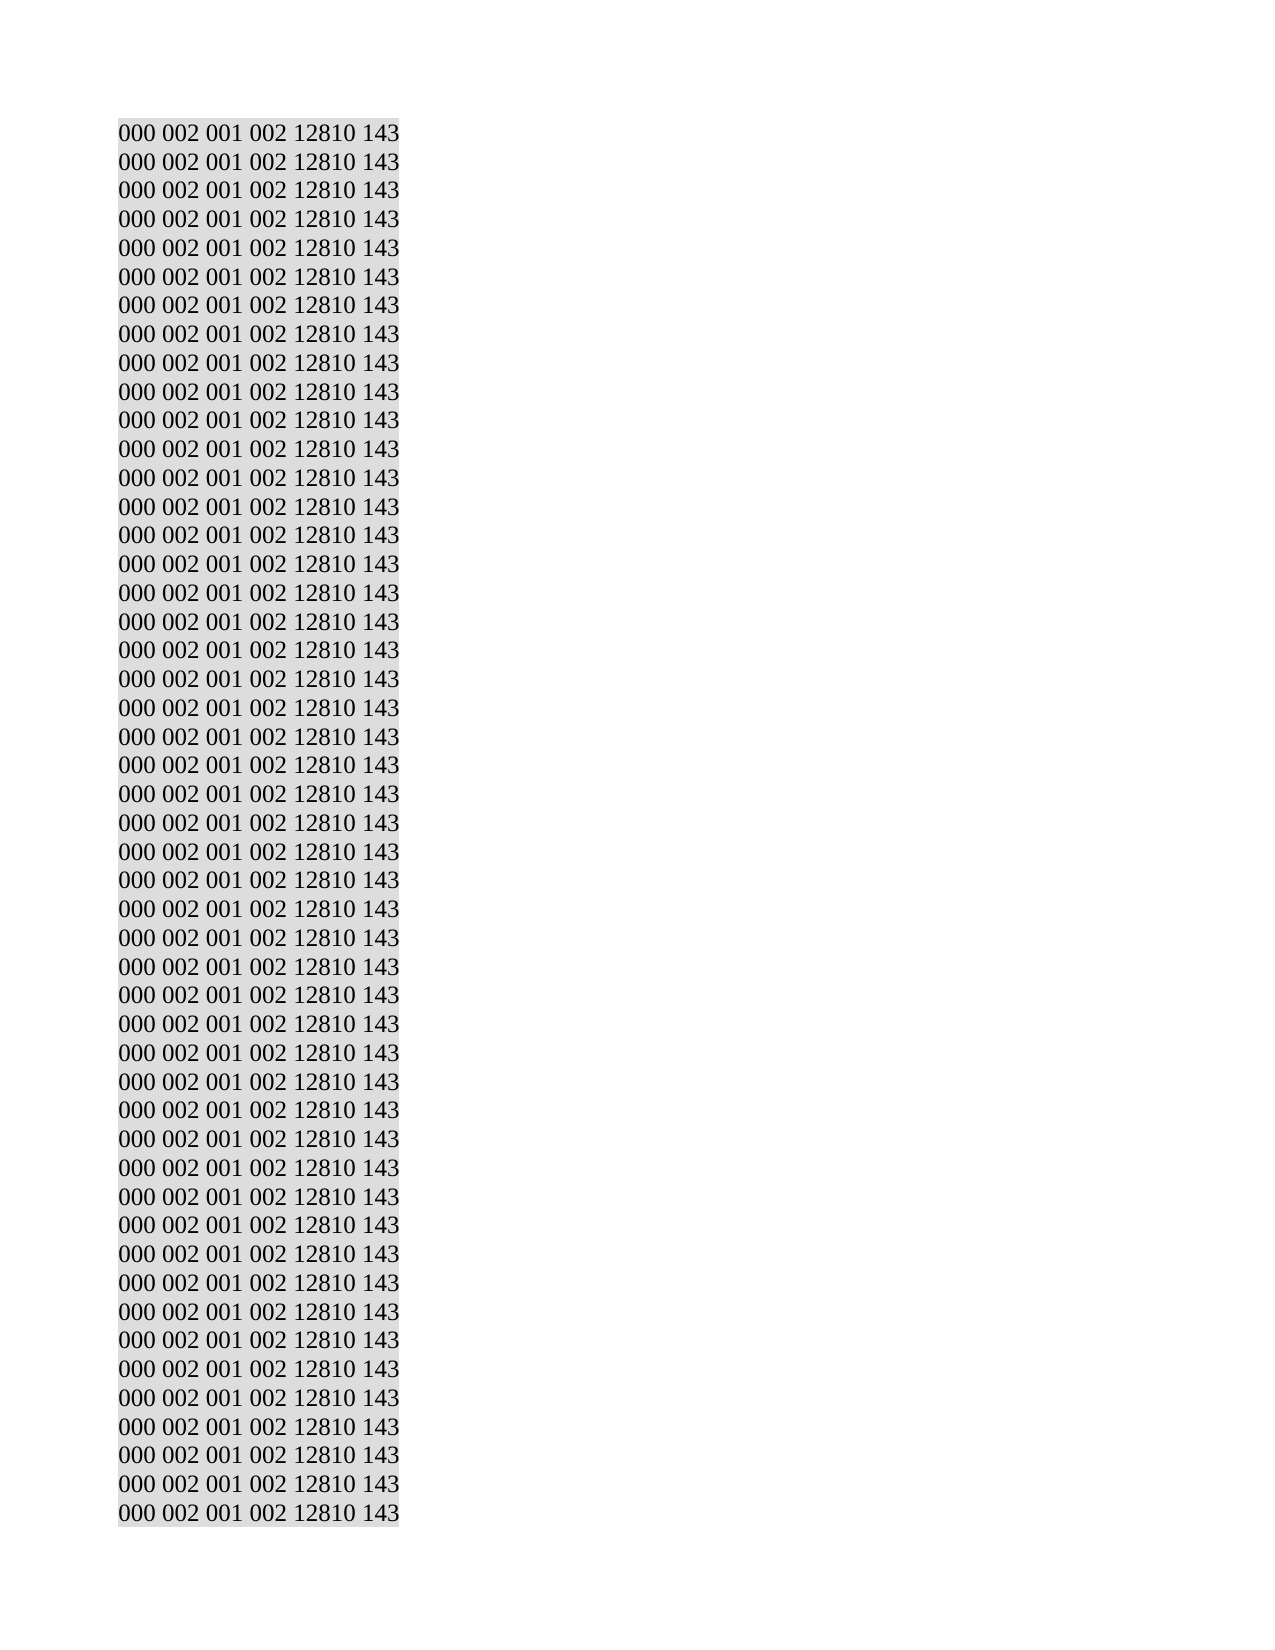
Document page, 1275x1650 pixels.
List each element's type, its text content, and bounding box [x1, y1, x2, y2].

text 000 002 001 002 12810 143 [118, 348, 1157, 377]
text 000 002 001 002 12810 143 [118, 607, 1157, 636]
text 000 002 001 002 12810 143 [118, 463, 1157, 492]
text 000 002 001 002 12810 143 [118, 1038, 1157, 1067]
text 000 002 001 002 12810 143 [118, 1009, 1157, 1038]
text 000 002 001 002 12810 143 [118, 1268, 1157, 1297]
text 000 002 001 002 12810 143 [118, 492, 1157, 521]
text 000 002 001 002 12810 143 [118, 549, 1157, 578]
text 000 002 001 002 12810 143 [118, 176, 1157, 204]
text 000 002 001 002 12810 143 [118, 233, 1157, 262]
text 000 002 001 002 12810 143 [118, 578, 1157, 607]
text 000 002 001 002 12810 143 [118, 262, 1157, 291]
text 000 002 001 002 12810 143 [118, 1297, 1157, 1326]
text 000 002 001 002 12810 143 [118, 1124, 1157, 1153]
text 000 002 001 002 12810 143 [118, 1383, 1157, 1412]
text 000 002 001 002 12810 143 [118, 751, 1157, 779]
text 000 002 001 002 12810 143 [118, 894, 1157, 923]
text 000 002 001 002 12810 143 [118, 1469, 1157, 1498]
text 000 002 001 002 12810 143 [118, 1153, 1157, 1182]
text 000 002 001 002 12810 143 [118, 866, 1157, 894]
text 000 002 001 002 12810 143 [118, 1096, 1157, 1124]
text 000 002 001 002 12810 143 [118, 923, 1157, 952]
text 000 002 001 002 12810 143 [118, 981, 1157, 1009]
text 000 002 001 002 12810 143 [118, 636, 1157, 664]
text 000 002 001 002 12810 143 [118, 434, 1157, 463]
text 000 002 001 002 12810 143 [118, 1354, 1157, 1383]
text 000 002 001 002 12810 143 [118, 147, 1157, 176]
text 000 002 001 002 12810 143 [118, 1182, 1157, 1211]
text 000 002 001 002 12810 143 [118, 779, 1157, 808]
text 000 002 001 002 12810 143 [118, 291, 1157, 319]
text 000 002 001 002 12810 143 [118, 1067, 1157, 1096]
text 000 002 001 002 12810 143 [118, 1498, 1157, 1527]
text 000 002 001 002 12810 143 [118, 204, 1157, 233]
text 000 002 001 002 12810 143 [118, 118, 1157, 147]
text 000 002 001 002 12810 143 [118, 406, 1157, 434]
text 000 002 001 002 12810 143 [118, 1211, 1157, 1239]
text 000 002 001 002 12810 143 [118, 1441, 1157, 1469]
text 000 002 001 002 12810 143 [118, 693, 1157, 722]
text 000 002 001 002 12810 143 [118, 1412, 1157, 1441]
text 000 002 001 002 12810 143 [118, 837, 1157, 866]
text 000 002 001 002 12810 143 [118, 952, 1157, 981]
text 000 002 001 002 12810 143 [118, 319, 1157, 348]
text 000 002 001 002 12810 143 [118, 722, 1157, 751]
text 000 002 001 002 12810 143 [118, 521, 1157, 549]
text 000 002 001 002 12810 143 [118, 1326, 1157, 1354]
text 000 002 001 002 12810 143 [118, 377, 1157, 406]
text 000 002 001 002 12810 143 [118, 808, 1157, 837]
text 000 002 001 002 12810 143 [118, 664, 1157, 693]
text 000 002 001 002 12810 143 [118, 1239, 1157, 1268]
